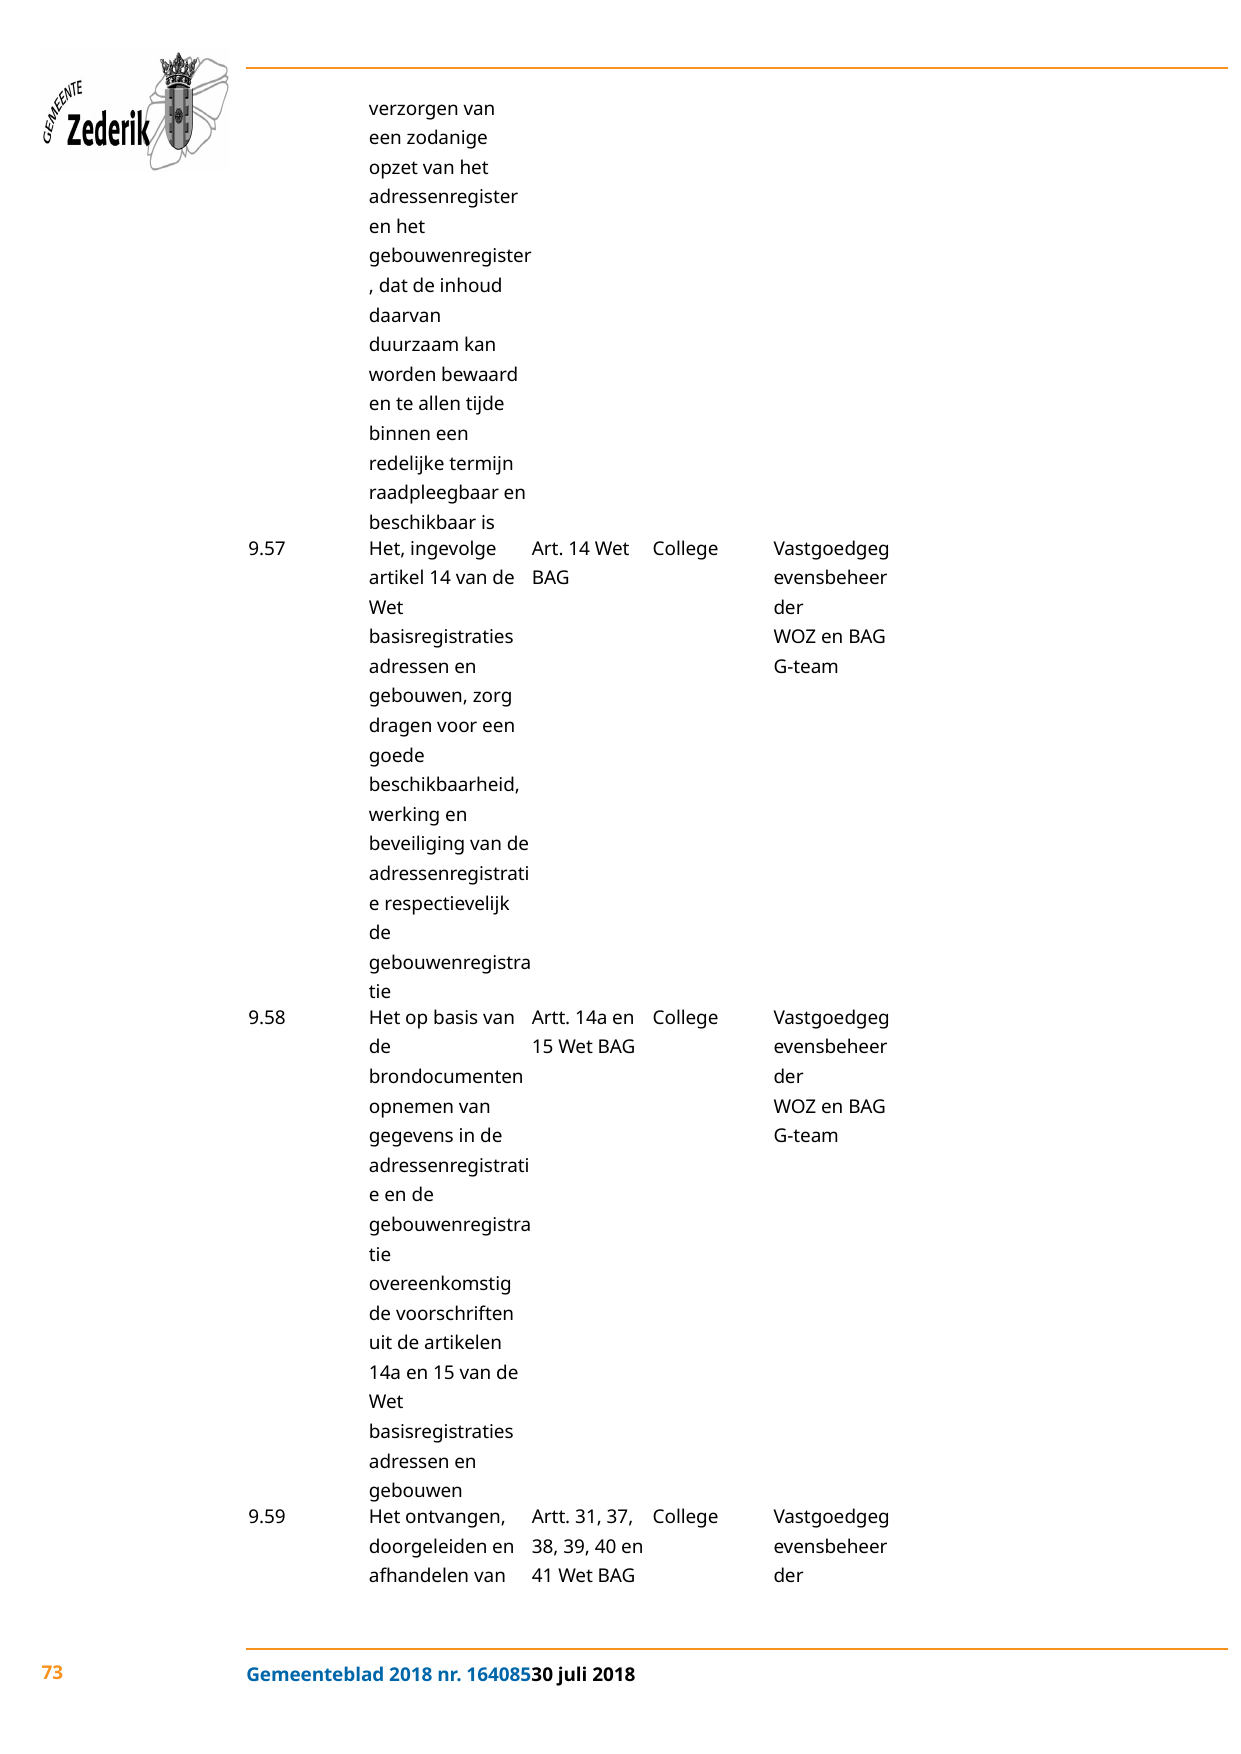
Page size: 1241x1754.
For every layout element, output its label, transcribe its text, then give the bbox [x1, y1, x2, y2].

table_cell Artt. 31, 37, 38, 39, 40 en 41 Wet BAG [532, 1503, 652, 1588]
table_cell Vastgoedgegevensbeheerder WOZ en BAG G-team [773, 535, 894, 1004]
table_cell Artt. 14a en 15 Wet BAG [532, 1004, 652, 1503]
table_cell College [653, 535, 773, 1004]
table_cell Het ontvangen, doorgeleiden en afhandelen van [369, 1503, 532, 1588]
table_cell Het op basis van de brondocumenten opnemen van gegevens in de adressenregistratie en de gebouwenregistratie overeenkomstig de voorschriften uit de artikelen 14a en 15 van de Wet basisregistraties adressen en gebouwen [369, 1004, 532, 1503]
table_cell Vastgoedgegevensbeheerder [773, 1503, 894, 1588]
table_cell Het, ingevolge artikel 14 van de Wet basisregistraties adressen en gebouwen, zorg dragen voor een goede beschikbaarheid, werking en beveiliging van de adressenregistratie respectievelijk de gebouwenregistratie [369, 535, 532, 1004]
table_cell College [653, 1004, 773, 1503]
table_cell 9.59 [248, 1503, 369, 1588]
table_cell [894, 535, 1015, 1004]
table_cell [532, 95, 652, 535]
table_cell [248, 95, 369, 535]
table_cell Art. 14 Wet BAG [532, 535, 652, 1004]
table_cell College [653, 1503, 773, 1588]
table_cell 9.57 [248, 535, 369, 1004]
table_cell 9.58 [248, 1004, 369, 1503]
table_cell [653, 95, 773, 535]
table_cell [1015, 1004, 1152, 1503]
picture [41, 47, 231, 172]
table_cell [773, 95, 894, 535]
table_cell verzorgen van een zodanige opzet van het adressenregister en het gebouwenregister, dat de inhoud daarvan duurzaam kan worden bewaard en te allen tijde binnen een redelijke termijn raadpleegbaar en beschikbaar is [369, 95, 532, 535]
table_cell Vastgoedgegevensbeheerder WOZ en BAG G-team [773, 1004, 894, 1503]
table_cell [894, 1503, 1015, 1588]
table_cell [894, 95, 1015, 535]
table_cell [894, 1004, 1015, 1503]
table_cell [1015, 1503, 1152, 1588]
table_cell [1015, 535, 1152, 1004]
table_cell [1015, 95, 1152, 535]
